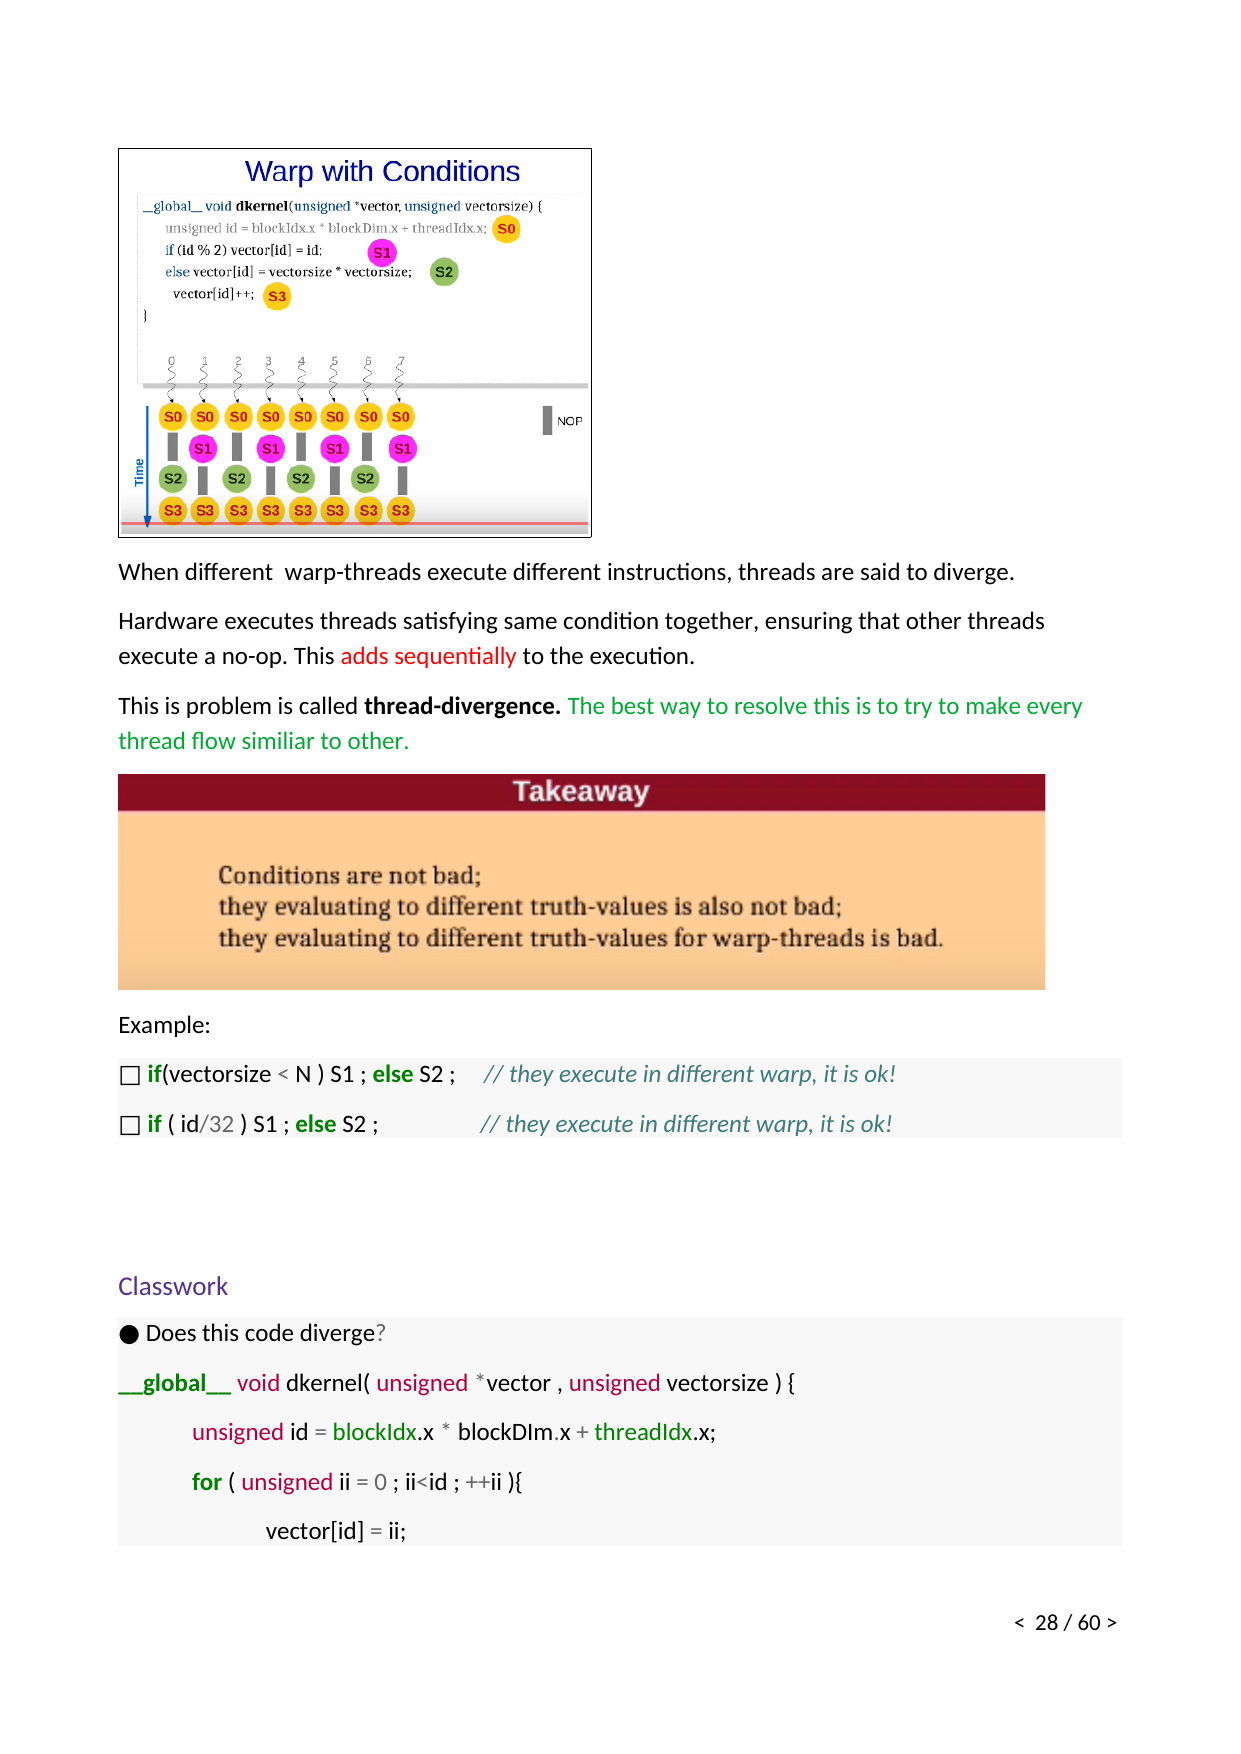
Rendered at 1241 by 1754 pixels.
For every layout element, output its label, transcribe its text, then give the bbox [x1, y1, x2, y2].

text This is problem is called thread-divergence. The best way to resolve this is to try to make every thread flow similiar to other. [118, 690, 1122, 756]
text □ if ( id/32 ) S1 ; else S2 ; // they execute in different warp, it is ok! [118, 1108, 1122, 1138]
text vector[id] = ii; [118, 1515, 1122, 1546]
text __global__ void dkernel( unsigned *vector , unsigned vectorsize ) { [118, 1367, 1122, 1397]
text When different warp-threads execute different instructions, threads are said to diverge. [118, 556, 1122, 586]
text unsigned id = blockIdx.x * blockDIm.x + threadIdx.x; [118, 1416, 1122, 1447]
text Hardware executes threads satisfying same condition together, ensuring that other threads execute a no-op. This adds sequentially to the execution. [118, 605, 1122, 671]
text for ( unsigned ii = 0 ; ii<id ; ++ii ){ [118, 1466, 1122, 1496]
text Example: [118, 1009, 1122, 1039]
text ● Does this code diverge? [118, 1317, 1122, 1348]
subtitle Classwork [118, 1269, 1122, 1302]
picture [121, 150, 589, 534]
text □ if(vectorsize < N ) S1 ; else S2 ; // they execute in different warp, it is ok! [118, 1058, 1122, 1089]
picture [118, 774, 1046, 990]
